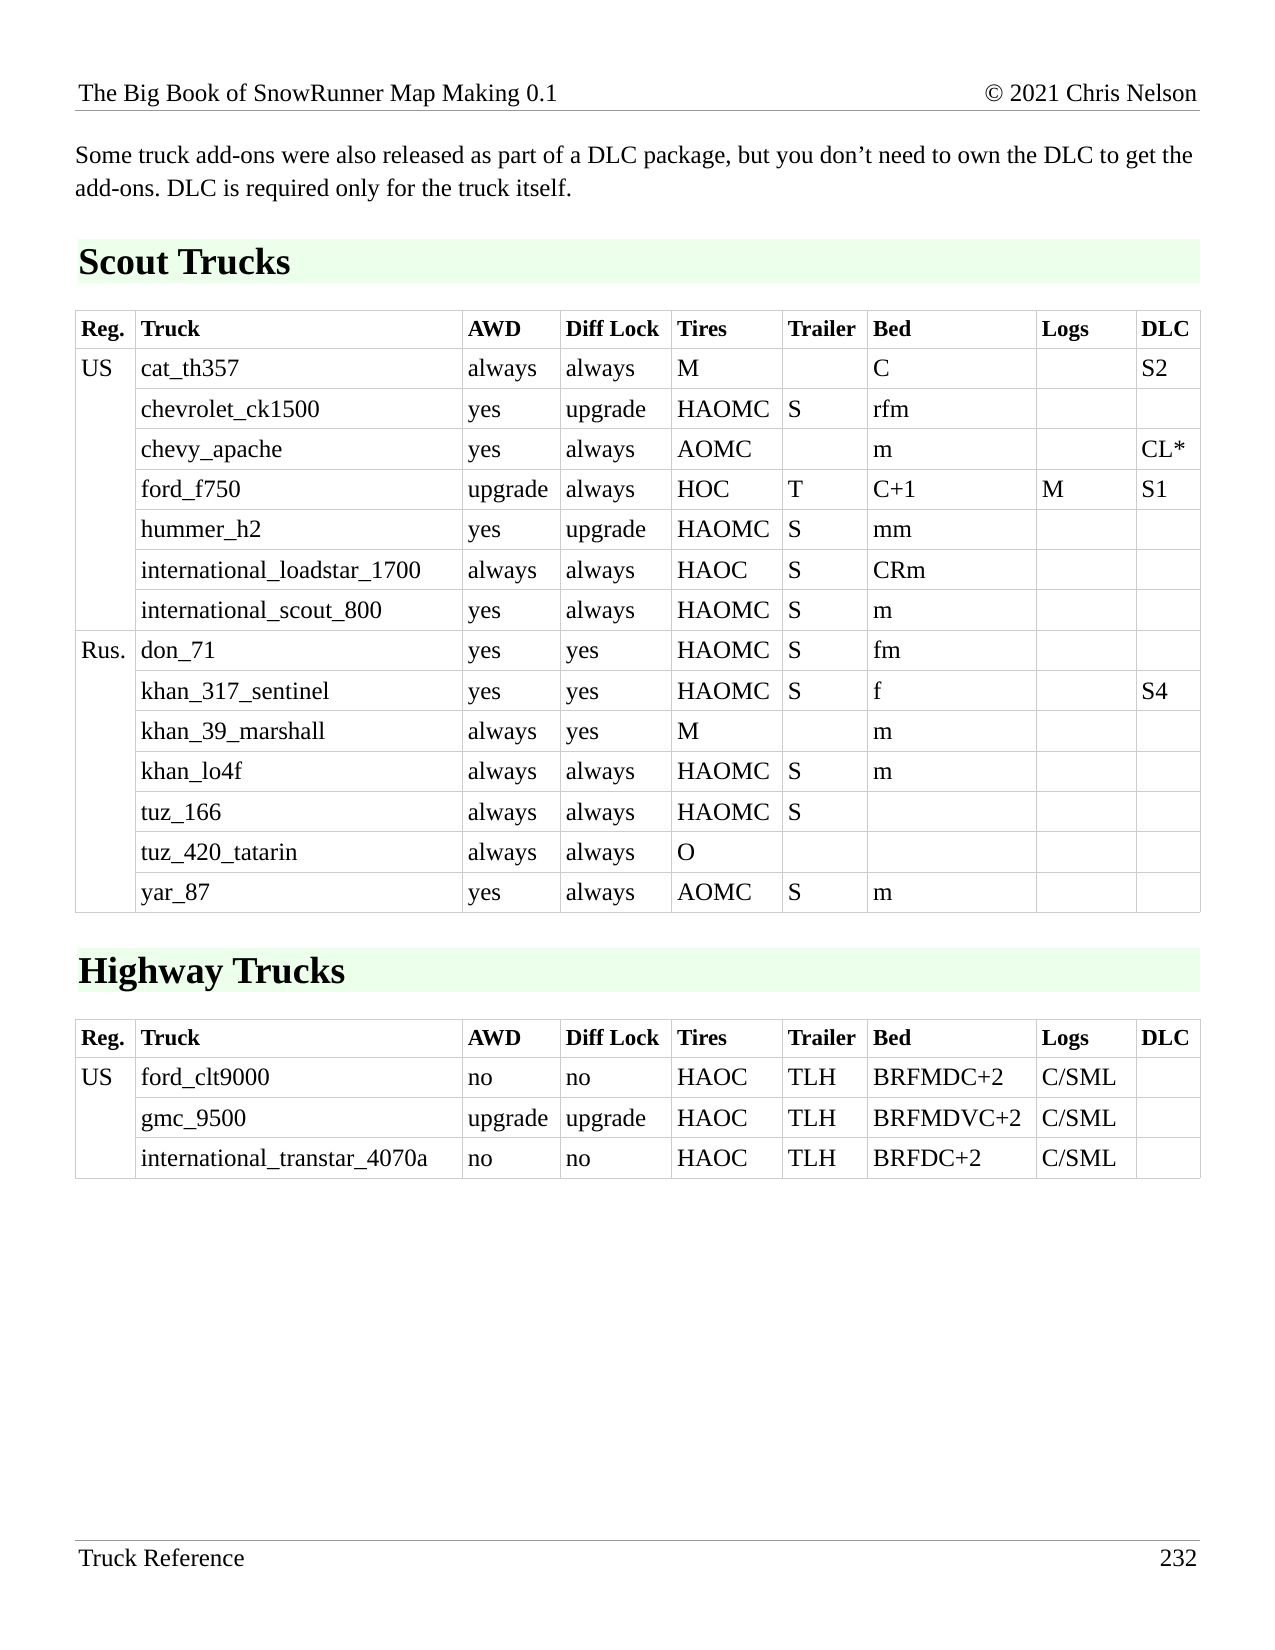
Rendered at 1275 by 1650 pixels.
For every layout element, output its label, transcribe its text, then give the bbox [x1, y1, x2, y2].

table_cell yes [561, 711, 671, 751]
table_header Bed [868, 1020, 1036, 1057]
table_cell S [783, 550, 867, 589]
table_cell [783, 711, 867, 751]
table_header Logs [1037, 1020, 1136, 1057]
table_cell S [783, 873, 867, 912]
table_cell yes [463, 873, 560, 912]
table_cell mm [868, 510, 1036, 549]
table_cell m [868, 711, 1036, 751]
table_cell S [783, 792, 867, 831]
table_cell S [783, 590, 867, 630]
table_cell M [1037, 470, 1136, 509]
table_cell no [463, 1138, 560, 1177]
table_cell yes [561, 631, 671, 670]
table_header Trailer [783, 1020, 867, 1057]
table_cell always [561, 429, 671, 468]
table_cell f [868, 671, 1036, 710]
table_cell C/SML [1037, 1098, 1136, 1137]
table_cell yes [463, 590, 560, 630]
table_cell AOMC [672, 873, 782, 912]
table_cell upgrade [561, 510, 671, 549]
table_cell yar_87 [136, 873, 462, 912]
table_cell O [672, 832, 782, 872]
table_cell khan_317_sentinel [136, 671, 462, 710]
table_cell [1137, 1138, 1200, 1177]
table_cell m [868, 429, 1036, 468]
table_cell [1037, 590, 1136, 630]
table_cell T [783, 470, 867, 509]
table_cell S1 [1137, 470, 1200, 509]
table_cell [1037, 873, 1136, 912]
table_cell upgrade [463, 1098, 560, 1137]
table_cell [1037, 752, 1136, 791]
table_cell HAOMC [672, 631, 782, 670]
table_cell [1137, 873, 1200, 912]
table_cell ford_clt9000 [136, 1058, 462, 1097]
table_cell upgrade [561, 1098, 671, 1137]
table_cell [76, 1137, 135, 1177]
table_cell [1137, 832, 1200, 872]
table_cell [1037, 631, 1136, 670]
table_cell [868, 792, 1036, 831]
table_cell [76, 509, 135, 549]
table_cell TLH [783, 1138, 867, 1177]
table_header Reg. [76, 311, 135, 347]
table_cell S [783, 631, 867, 670]
table_cell don_71 [136, 631, 462, 670]
table_cell HAOC [672, 1138, 782, 1177]
table_cell always [561, 792, 671, 831]
table_cell m [868, 590, 1036, 630]
table_cell always [561, 550, 671, 589]
table_cell [1137, 590, 1200, 630]
text Some truck add-ons were also released as part of a DLC package, but you don’t need to own the DLC to get the add-ons. DLC is required only for the truck itself. [75, 140, 1200, 202]
table_cell always [463, 550, 560, 589]
table_header Truck [136, 311, 462, 347]
table_cell HAOC [672, 1098, 782, 1137]
table_cell CRm [868, 550, 1036, 589]
table_cell HAOMC [672, 590, 782, 630]
table_cell BRFMDC+2 [868, 1058, 1036, 1097]
table_cell [1137, 510, 1200, 549]
table_cell C/SML [1037, 1138, 1136, 1177]
table_cell [1137, 389, 1200, 428]
subtitle Scout Trucks [78, 239, 1200, 283]
table_cell S [783, 389, 867, 428]
table_cell TLH [783, 1098, 867, 1137]
table_cell [76, 751, 135, 791]
table_cell upgrade [463, 470, 560, 509]
table_cell tuz_166 [136, 792, 462, 831]
table_cell gmc_9500 [136, 1098, 462, 1137]
table_header Tires [672, 1020, 782, 1057]
subtitle Highway Trucks [78, 948, 1200, 992]
table_cell S [783, 671, 867, 710]
table_cell C [868, 349, 1036, 388]
table_cell m [868, 873, 1036, 912]
table_cell always [561, 470, 671, 509]
table_cell HAOMC [672, 389, 782, 428]
table_cell [76, 589, 135, 630]
table_cell [76, 469, 135, 509]
table_cell [1137, 1098, 1200, 1137]
table_cell M [672, 349, 782, 388]
table_header Diff Lock [561, 1020, 671, 1057]
table_cell international_scout_800 [136, 590, 462, 630]
table_cell yes [463, 510, 560, 549]
table_cell always [463, 752, 560, 791]
table_cell [76, 710, 135, 751]
table_cell TLH [783, 1058, 867, 1097]
table_cell CL* [1137, 429, 1200, 468]
table_cell [1037, 389, 1136, 428]
table_cell [76, 1097, 135, 1137]
table_cell [783, 349, 867, 388]
table_cell yes [463, 389, 560, 428]
table_cell US [76, 349, 135, 388]
table_cell no [561, 1058, 671, 1097]
table_cell [76, 670, 135, 710]
table_cell [1037, 550, 1136, 589]
table_cell hummer_h2 [136, 510, 462, 549]
table_header Diff Lock [561, 311, 671, 347]
table_header Reg. [76, 1020, 135, 1057]
table_cell always [561, 832, 671, 872]
table_cell [76, 831, 135, 872]
table_cell [1137, 1058, 1200, 1097]
table_header Trailer [783, 311, 867, 347]
table_cell ford_f750 [136, 470, 462, 509]
table_cell [1037, 792, 1136, 831]
table_cell [1037, 429, 1136, 468]
table_cell khan_39_marshall [136, 711, 462, 751]
table_cell BRFMDVC+2 [868, 1098, 1036, 1137]
table_cell international_transtar_4070a [136, 1138, 462, 1177]
table_cell [783, 832, 867, 872]
table_header Truck [136, 1020, 462, 1057]
table_cell HAOC [672, 550, 782, 589]
table_header AWD [463, 311, 560, 347]
table_cell US [76, 1058, 135, 1097]
table_cell always [561, 590, 671, 630]
table_cell chevy_apache [136, 429, 462, 468]
table_cell HAOMC [672, 671, 782, 710]
table_cell S [783, 752, 867, 791]
table_cell always [561, 873, 671, 912]
table_cell yes [463, 671, 560, 710]
table_cell Rus. [76, 631, 135, 670]
table_cell [1037, 349, 1136, 388]
table_cell HAOC [672, 1058, 782, 1097]
table_cell international_loadstar_1700 [136, 550, 462, 589]
table_cell HOC [672, 470, 782, 509]
table_cell no [561, 1138, 671, 1177]
table_cell [1037, 671, 1136, 710]
table_cell [868, 832, 1036, 872]
table_cell C/SML [1037, 1058, 1136, 1097]
table_header Logs [1037, 311, 1136, 347]
table_cell always [463, 832, 560, 872]
table_cell [1137, 752, 1200, 791]
table_cell no [463, 1058, 560, 1097]
table_cell HAOMC [672, 510, 782, 549]
table_cell [1137, 711, 1200, 751]
table_header AWD [463, 1020, 560, 1057]
table_cell [76, 549, 135, 589]
table_cell C+1 [868, 470, 1036, 509]
table_cell fm [868, 631, 1036, 670]
table_cell S [783, 510, 867, 549]
table_cell S2 [1137, 349, 1200, 388]
table_cell M [672, 711, 782, 751]
table_cell HAOMC [672, 752, 782, 791]
table_cell always [463, 711, 560, 751]
table_cell [76, 791, 135, 831]
table_cell [1137, 631, 1200, 670]
table_cell always [561, 349, 671, 388]
table_cell [76, 388, 135, 428]
table_cell yes [463, 429, 560, 468]
table_cell tuz_420_tatarin [136, 832, 462, 872]
table_cell [1137, 792, 1200, 831]
table_cell upgrade [561, 389, 671, 428]
table_cell cat_th357 [136, 349, 462, 388]
table_header DLC [1137, 1020, 1200, 1057]
table_cell AOMC [672, 429, 782, 468]
table_cell chevrolet_ck1500 [136, 389, 462, 428]
table_cell S4 [1137, 671, 1200, 710]
table_cell khan_lo4f [136, 752, 462, 791]
table_cell yes [463, 631, 560, 670]
table_cell HAOMC [672, 792, 782, 831]
table_cell always [463, 792, 560, 831]
table_cell [76, 428, 135, 468]
table_header Tires [672, 311, 782, 347]
table_cell always [561, 752, 671, 791]
table_cell m [868, 752, 1036, 791]
table_cell [1137, 550, 1200, 589]
table_cell [1037, 832, 1136, 872]
table_cell [1037, 510, 1136, 549]
table_cell BRFDC+2 [868, 1138, 1036, 1177]
table_cell [783, 429, 867, 468]
table_cell [1037, 711, 1136, 751]
table_cell always [463, 349, 560, 388]
table_header Bed [868, 311, 1036, 347]
table_header DLC [1137, 311, 1200, 347]
table_cell [76, 872, 135, 912]
table_cell yes [561, 671, 671, 710]
table_cell rfm [868, 389, 1036, 428]
